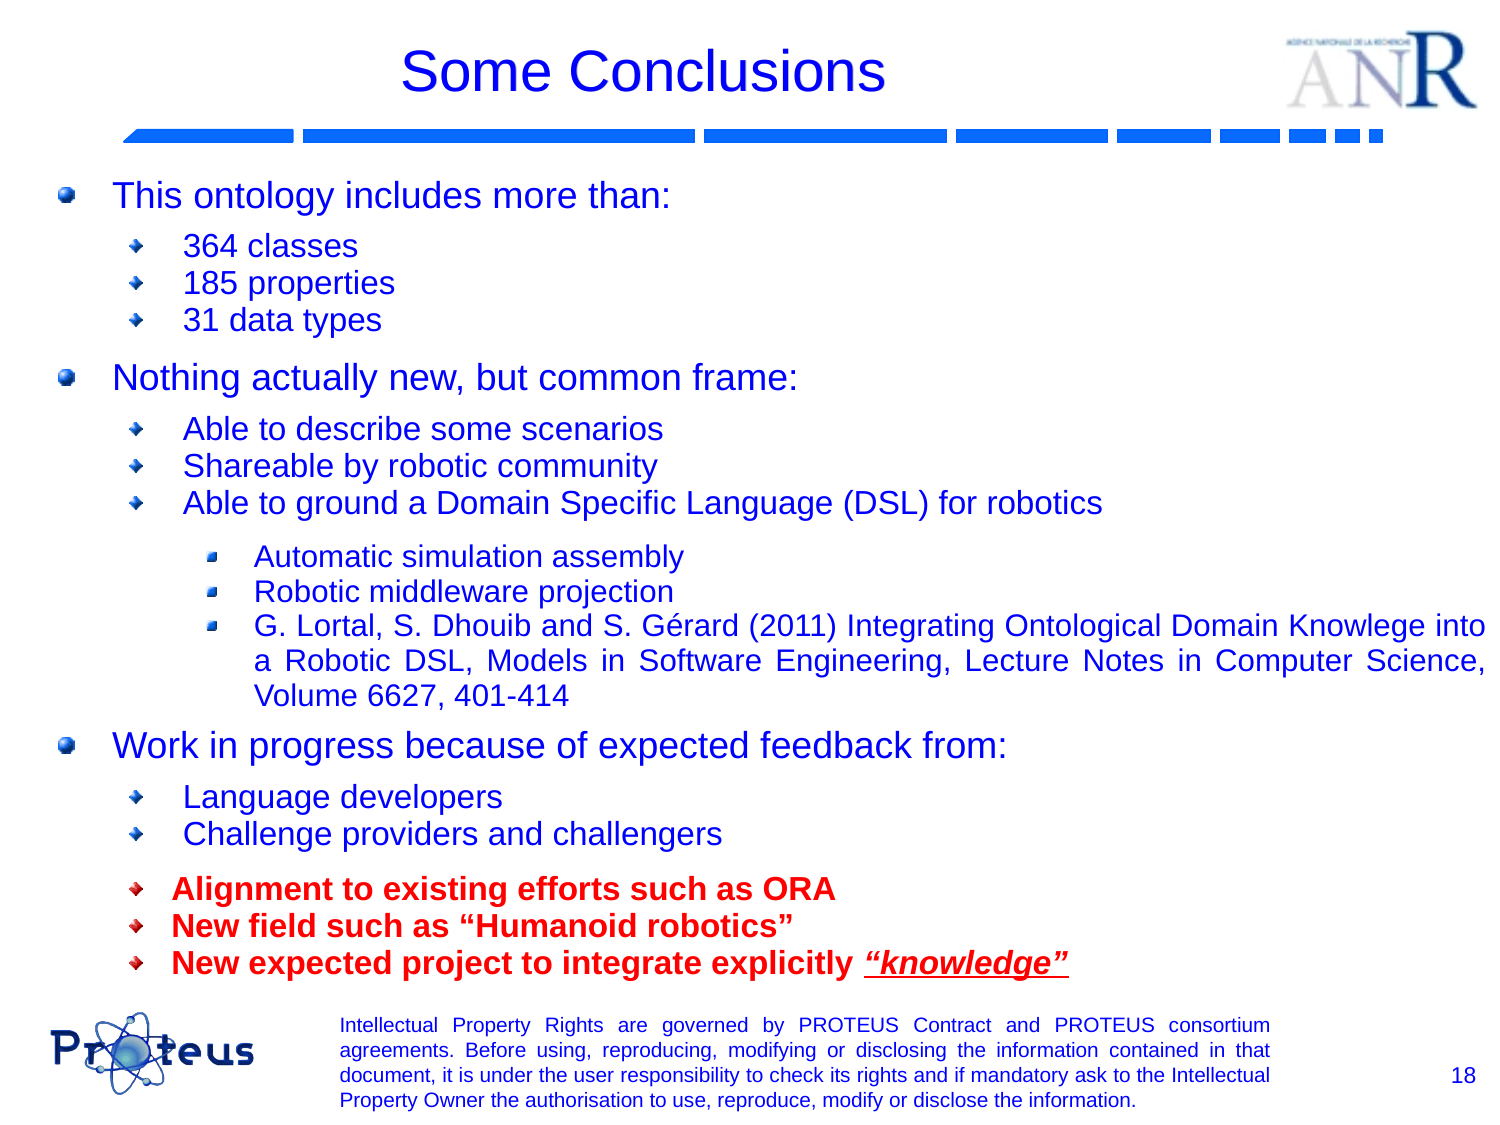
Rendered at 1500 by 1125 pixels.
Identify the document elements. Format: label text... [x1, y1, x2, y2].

title Some Conclusions [23, 11, 1264, 130]
picture [1281, 27, 1484, 115]
list This ontology includes more than: 364 classes 185 properties 31 data types Nothing actually new, but common frame: Able to describe some scenarios Shareable by robotic community Able to ground a Domain Specific Language (DSL) for robotics Automatic simulation assembly Robotic middleware projection G. Lortal, S. Dhouib and S. Gérard (2011) Integrating Ontological Domain Knowlege into a Robotic DSL, Models in Software Engineering, Lecture Notes in Computer Science, Volume 6627, 401-414 Work in progress because of expected feedback from: Language developers Challenge providers and challengers Alignment to existing efforts such as ORA New field such as “Humanoid robotics” New expected project to integrate explicitly “knowledge” [41, 174, 1489, 984]
picture [35, 1003, 272, 1101]
